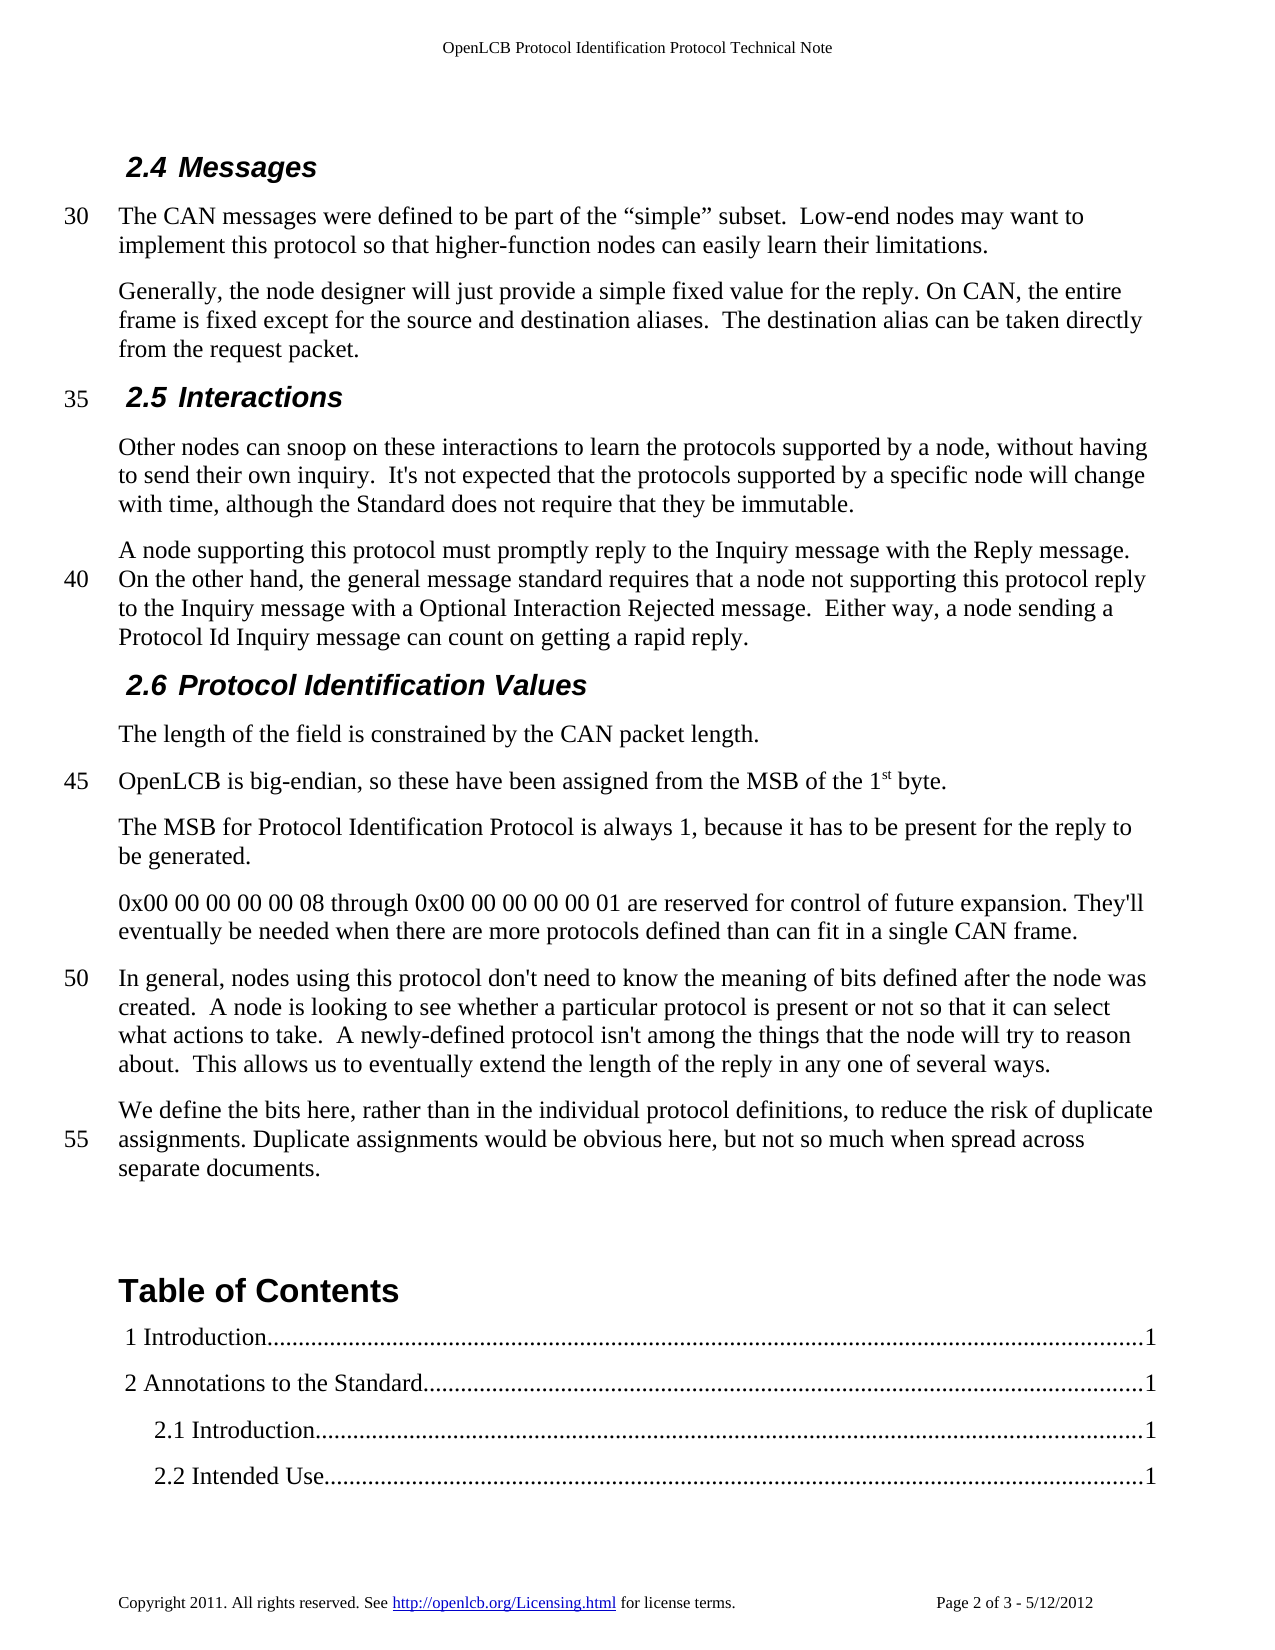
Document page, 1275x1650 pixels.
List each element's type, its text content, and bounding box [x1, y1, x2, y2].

subtitle Messages [118, 150, 1157, 183]
subtitle Protocol Identification Values [118, 668, 1157, 702]
text Generally, the node designer will just provide a simple fixed value for the reply. On CAN, the entire frame is fixed except for the source and destination aliases. The destination alias can be taken directly from the request packet. [118, 276, 1157, 363]
text In general, nodes using this protocol don't need to know the meaning of bits defined after the node was created. A node is looking to see whether a particular protocol is present or not so that it can select what actions to take. A newly-defined protocol isn't among the things that the node will try to reason about. This allows us to eventually extend the length of the reply in any one of several ways. [118, 963, 1157, 1078]
text A node supporting this protocol must promptly reply to the Inquiry message with the Reply message. On the other hand, the general message standard requires that a node not supporting this protocol reply to the Inquiry message with a Optional Interaction Rejected message. Either way, a node sending a Protocol Id Inquiry message can count on getting a rapid reply. [118, 536, 1157, 651]
text Other nodes can snoop on these interactions to learn the protocols supported by a node, without having to send their own inquiry. It's not expected that the protocols supported by a specific node will change with time, although the Standard does not require that they be immutable. [118, 432, 1157, 518]
text 0x00 00 00 00 00 08 through 0x00 00 00 00 00 01 are reserved for control of future expansion. They'll eventually be needed when there are more protocols defined than can fit in a single CAN frame. [118, 888, 1157, 945]
text The MSB for Protocol Identification Protocol is always 1, because it has to be present for the reply to be generated. [118, 812, 1157, 870]
text We define the bits here, rather than in the individual protocol definitions, to reduce the risk of duplicate assignments. Duplicate assignments would be obvious here, but not so much when spread across separate documents. [118, 1096, 1157, 1182]
subtitle Table of Contents [118, 1271, 1157, 1309]
text OpenLCB is big-endian, so these have been assigned from the MSB of the 1st byte. [118, 766, 1157, 795]
text 1 Introduction 1 [118, 1322, 1157, 1351]
text 2.1 Introduction 1 [148, 1415, 1157, 1444]
subtitle Interactions [118, 380, 1157, 414]
text 2.2 Intended Use 1 [148, 1461, 1157, 1490]
text 2 Annotations to the Standard 1 [118, 1368, 1157, 1397]
text The length of the field is constrained by the CAN packet length. [118, 719, 1157, 748]
text The CAN messages were defined to be part of the “simple” subset. Low-end nodes may want to implement this protocol so that higher-function nodes can easily learn their limitations. [118, 201, 1157, 259]
